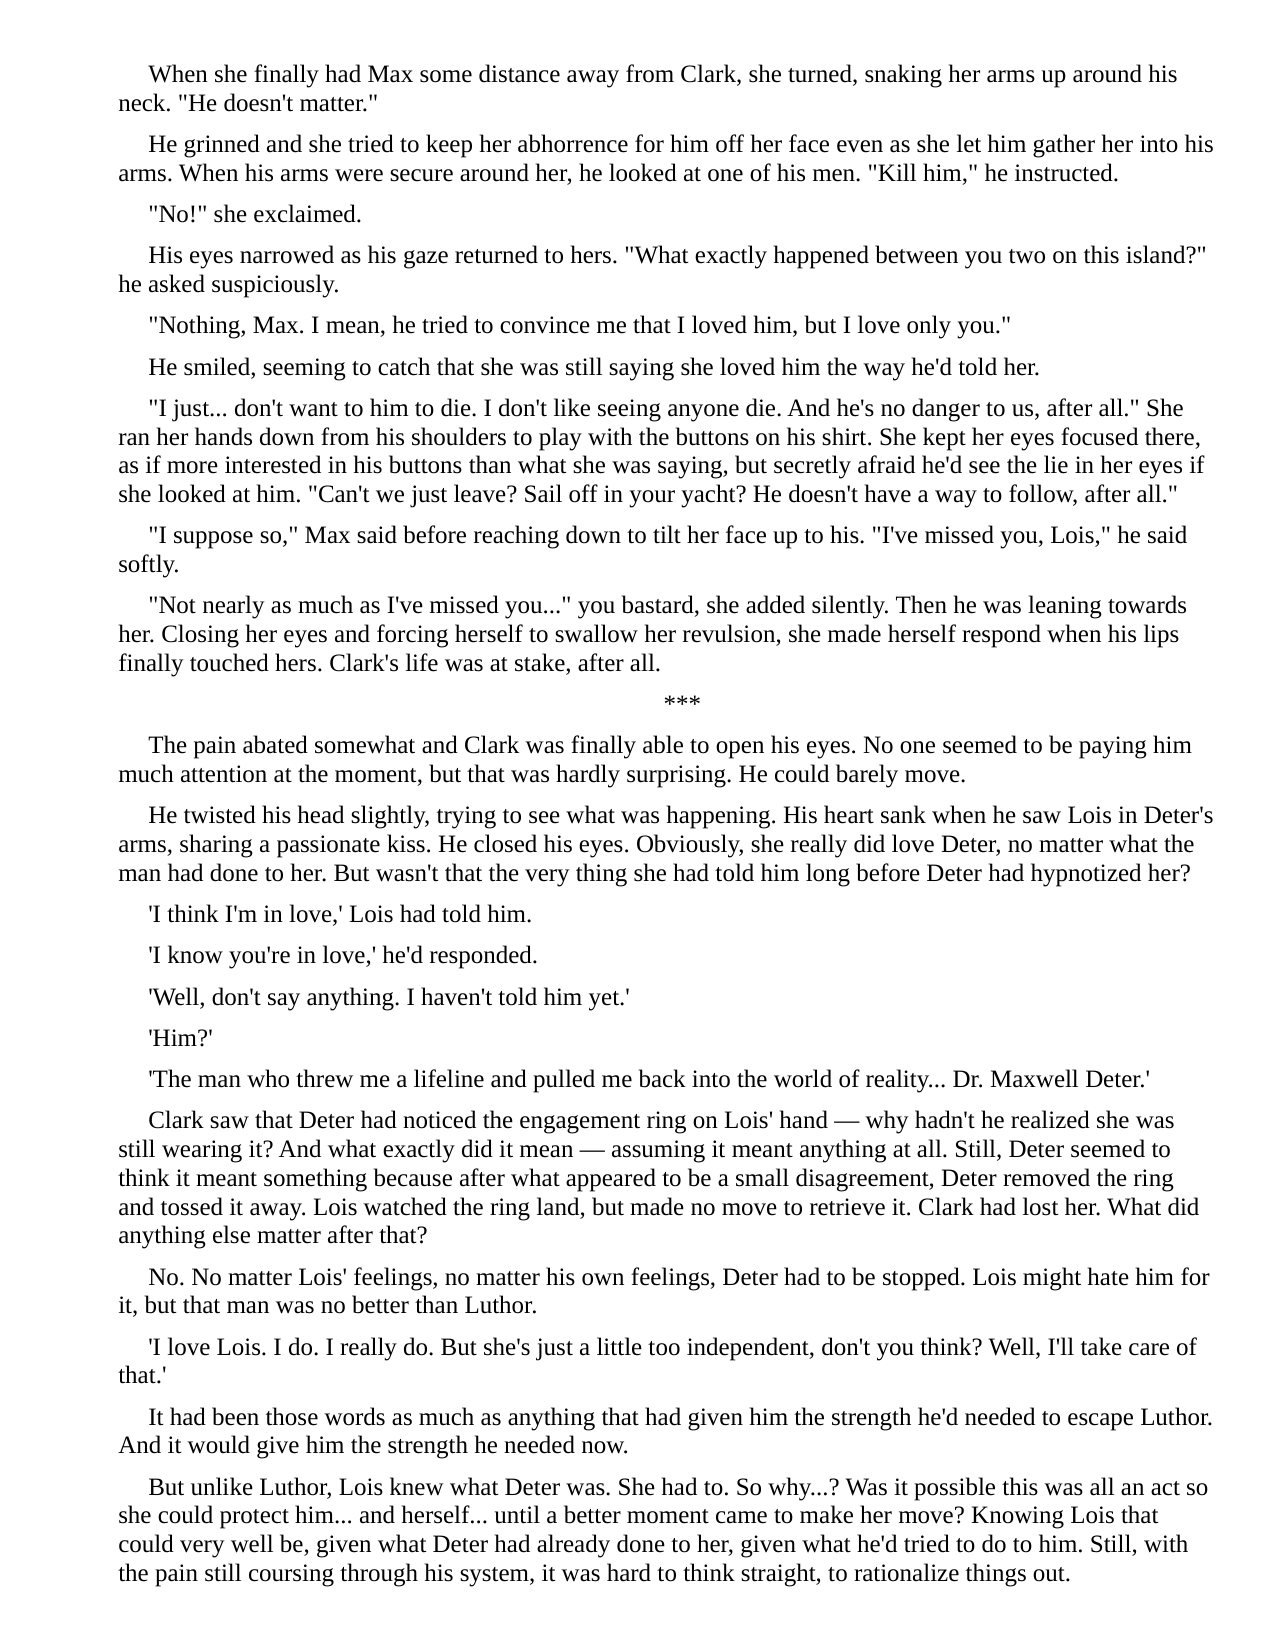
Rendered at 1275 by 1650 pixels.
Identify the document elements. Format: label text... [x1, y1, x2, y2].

text He twisted his head slightly, trying to see what was happening. His heart sank when he saw Lois in Deter's arms, sharing a passionate kiss. He closed his eyes. Obviously, she really did love Deter, no matter what the man had done to her. But wasn't that the very thing she had told him long before Deter had hypnotized her? [118, 800, 1216, 887]
text 'The man who threw me a lifeline and pulled me back into the world of reality... Dr. Maxwell Deter.' [118, 1064, 1216, 1093]
text 'I love Lois. I do. I really do. But she's just a little too independent, don't you think? Well, I'll take care of that.' [118, 1332, 1216, 1389]
text *** [118, 689, 1216, 718]
text He grinned and she tried to keep her abhorrence for him off her face even as she let him gather her into his arms. When his arms were secure around her, he looked at one of his men. "Kill him," he instructed. [118, 129, 1216, 187]
text He smiled, seeming to catch that she was still saying she loved him the way he'd told her. [118, 352, 1216, 380]
text "Nothing, Max. I mean, he tried to convince me that I loved him, but I love only you." [118, 310, 1216, 339]
text But unlike Luthor, Lois knew what Deter was. She had to. So why...? Was it possible this was all an act so she could protect him... and herself... until a better moment came to make her move? Knowing Lois that could very well be, given what Deter had already done to her, given what he'd tried to do to him. Still, with the pain still coursing through his system, it was hard to think straight, to rationalize things out. [118, 1472, 1216, 1587]
text When she finally had Max some distance away from Clark, she turned, snaking her arms up around his neck. "He doesn't matter." [118, 59, 1216, 117]
text "I suppose so," Max said before reaching down to tilt her face up to his. "I've missed you, Lois," he said softly. [118, 520, 1216, 578]
text 'Well, don't say anything. I haven't told him yet.' [118, 982, 1216, 1010]
text His eyes narrowed as his gaze returned to hers. "What exactly happened between you two on this island?" he asked suspiciously. [118, 240, 1216, 298]
text The pain abated somewhat and Clark was finally able to open his eyes. No one seemed to be paying him much attention at the moment, but that was hardly surprising. He could barely move. [118, 730, 1216, 788]
text 'I think I'm in love,' Lois had told him. [118, 899, 1216, 928]
text "Not nearly as much as I've missed you..." you bastard, she added silently. Then he was leaning towards her. Closing her eyes and forcing herself to swallow her revulsion, she made herself respond when his lips finally touched hers. Clark's life was at stake, after all. [118, 590, 1216, 677]
text "No!" she exclaimed. [118, 199, 1216, 228]
text Clark saw that Deter had noticed the engagement ring on Lois' hand — why hadn't he realized she was still wearing it? And what exactly did it mean — assuming it meant anything at all. Still, Deter seemed to think it meant something because after what appeared to be a small disagreement, Deter removed the ring and tossed it away. Lois watched the ring land, but made no move to retrieve it. Clark had lost her. What did anything else matter after that? [118, 1105, 1216, 1249]
text No. No matter Lois' feelings, no matter his own feelings, Deter had to be stopped. Lois might hate him for it, but that man was no better than Luthor. [118, 1262, 1216, 1319]
text 'I know you're in love,' he'd responded. [118, 940, 1216, 969]
text "I just... don't want to him to die. I don't like seeing anyone die. And he's no danger to us, after all." She ran her hands down from his shoulders to play with the buttons on his shirt. She kept her eyes focused there, as if more interested in his buttons than what she was saying, but secretly afraid he'd see the lie in her eyes if she looked at him. "Can't we just leave? Sail off in your yacht? He doesn't have a way to follow, after all." [118, 393, 1216, 508]
text 'Him?' [118, 1023, 1216, 1052]
text It had been those words as much as anything that had given him the strength he'd needed to escape Luthor. And it would give him the strength he needed now. [118, 1402, 1216, 1459]
